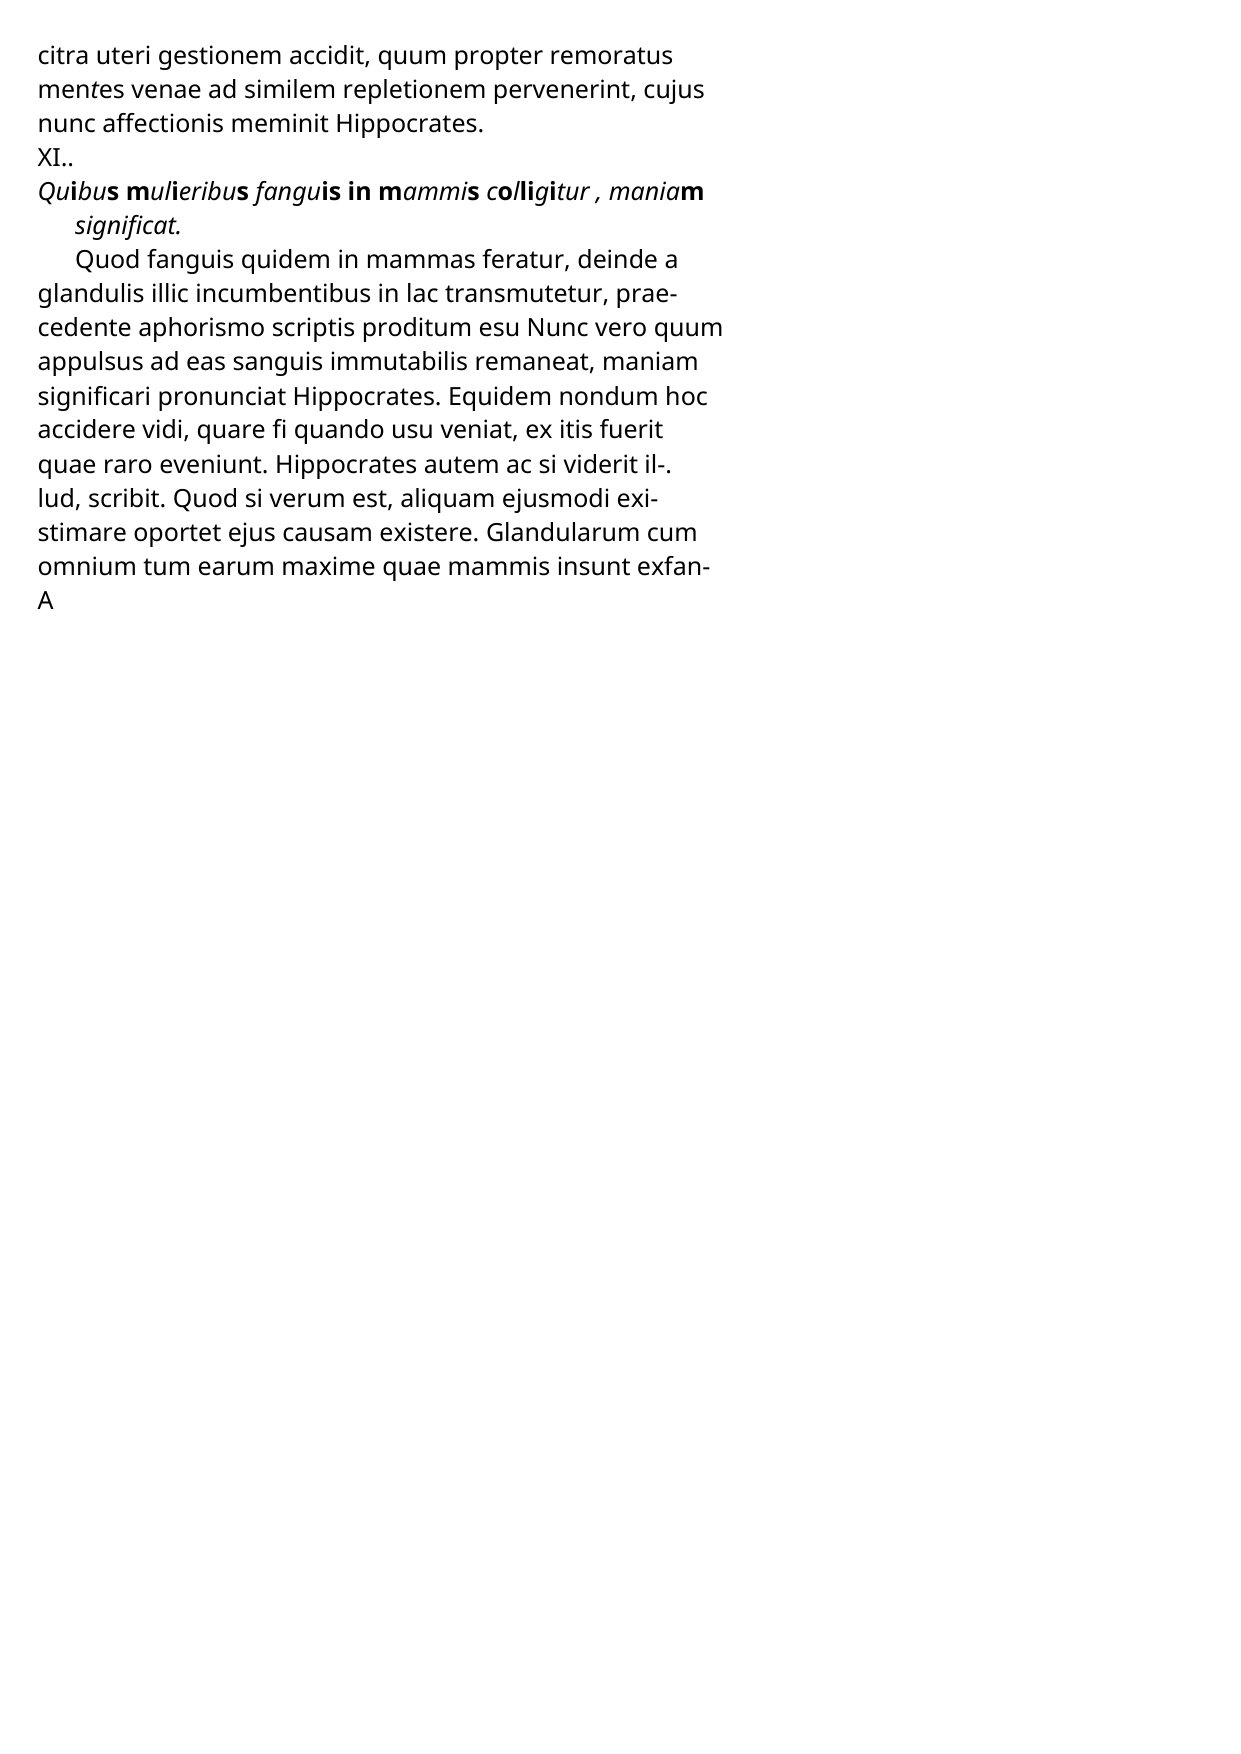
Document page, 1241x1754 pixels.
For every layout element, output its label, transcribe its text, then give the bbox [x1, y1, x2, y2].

text XI.. [37, 140, 1203, 174]
text citra uteri gestionem accidit, quum propter remoratus mentes venae ad similem repletionem pervenerint, cujus nunc affectionis meminit Hippocrates. [37, 37, 1203, 140]
text Quod fanguis quidem in mammas feratur, deinde a glandulis illic incumbentibus in lac transmutetur, prae- cedente aphorismo scriptis proditum esu Nunc vero quum appulsus ad eas sanguis immutabilis remaneat, maniam significari pronunciat Hippocrates. Equidem nondum hoc accidere vidi, quare fi quando usu veniat, ex itis fuerit quae raro eveniunt. Hippocrates autem ac si viderit il-. lud, scribit. Quod si verum est, aliquam ejusmodi exi- stimare oportet ejus causam existere. Glandularum cum omnium tum earum maxime quae mammis insunt exfan- [37, 242, 1203, 582]
text Quibus mulieribus fanguis in mammis colligitur , maniam significat. [37, 174, 1203, 242]
text A [37, 582, 1203, 617]
